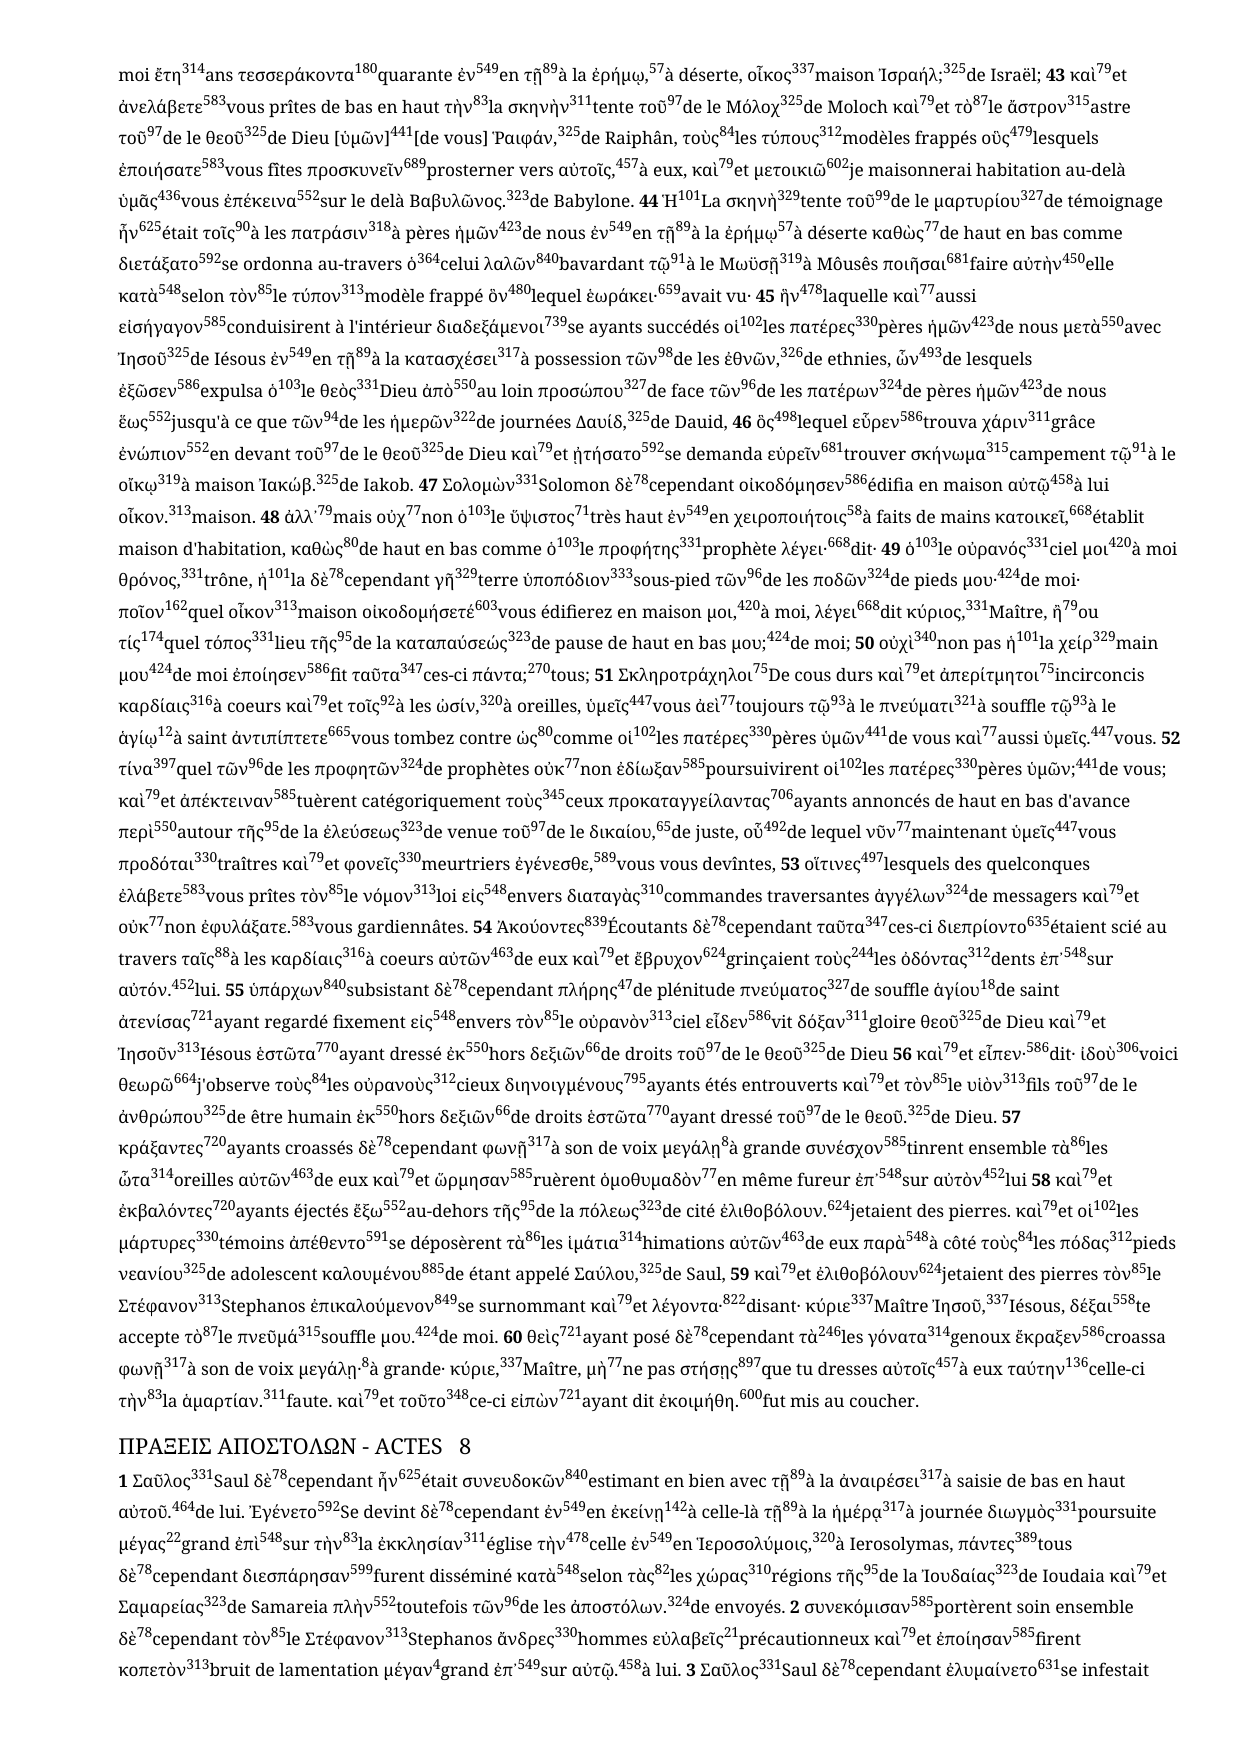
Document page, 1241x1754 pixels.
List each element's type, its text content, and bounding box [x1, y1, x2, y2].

text ΠΡΑΞΕΙΣ ΑΠΟΣΤΟΛΩΝ - ACTES 8 [118, 1431, 1181, 1461]
text 1 Εἶπεν586Dit δὲ78cependant ὁ103le ἀρχιερεύς·331chef sacrificateur· εἰ340si ταῦτα365ces-ci οὕτως77ainsi ἔχει;668a; 2 ὁ469celui δὲ78cependant ἔφη·625déclarait· Ἄνδρες336Hommes ἀδελφοὶ336frères καὶ79et πατέρες,336pères, ἀκούσατε.553écoutez. Ὁ103Le θεὸς331Dieu τῆς95de la δόξης323de gloire ὤφθη600fut vu τῷ91à le πατρὶ319à père ἡμῶν423de nous Ἀβραὰμ319à Abraam ὄντι828à étant ἐν549en τῇ89à la Μεσοποταμίᾳ317à Mésopotamie πρὶν80avant ἢ340ou κατοικῆσαι681établir maison d'habitation αὐτὸν452lui ἐν549en Χαρρὰν317à Charran 3 καὶ79et εἶπεν586dit πρὸς548vers αὐτόν·452lui· ἔξελθε554sors ἐκ550hors τῆς95de la γῆς323de terre σου442de toi καὶ79et [ἐκ]550[hors] τῆς95de la συγγενείας323de parenté σου,442de toi, καὶ79et δεῦρο77viens ici εἰς548envers τὴν83la γῆν311terre ἣν478laquelle ἄν340le cas échéant σοι439à toi δείξω.602je montrerai. 4 τότε77alors ἐξελθὼν721ayant sorti ἐκ550hors γῆς323de terre Χαλδαίων324de Chaldéens κατῴκησεν586établit maison d'habitation ἐν549en Χαρράν.317à Charran. κἀκεῖθεν77et de là μετὰ548après τὸ348ce ἀποθανεῖν681mourir loin τὸν85le πατέρα313père αὐτοῦ464de lui μετῴκισεν586maisonna habitation au-delà αὐτὸν452lui εἰς548envers τὴν83la γῆν311terre ταύτην136celle-ci εἰς548envers ἣν478laquelle ὑμεῖς447vous νῦν77maintenant κατοικεῖτε,665vous établissez maison d'habitation, 5 καὶ79et οὐκ77non ἔδωκεν586donna αὐτῷ458à lui κληρονομίαν311héritage ἐν549en αὐτῇ456à elle οὐδὲ79non cependant βῆμα315estrade ποδὸς325de pied καὶ79et ἐπηγγείλατο592se promit δοῦναι681donner αὐτῷ458à lui εἰς548envers κατάσχεσιν311possession αὐτὴν450elle καὶ79et τῷ93à le σπέρματι321à semence αὐτοῦ464de lui μετ᾽548après αὐτόν,452lui, οὐκ77non ὄντος836de étant αὐτῷ458à lui τέκνου.327de enfant. 6 ἐλάλησεν586bavarda δὲ78cependant οὕτως77ainsi ὁ103le θεὸς331Dieu ὅτι80en ce que ἔσται612se sera τὸ105le σπέρμα333semence αὐτοῦ464de lui πάροικον49maisonnant à côté ἐν549en γῇ317à terre ἀλλοτρίᾳ119à d'autruie καὶ79et δουλώσουσιν605esclavageront αὐτὸ454lui καὶ79et κακώσουσιν605feront du mal ἔτη314ans τετρακόσια·180quatre cents· 7 καὶ79et τὸ87le ἔθνος315ethnie ᾧ488à lequel ἐὰν340si le cas échéant δουλεύσωσιν898que soient esclaves κρινῶ602je jugerai ἐγώ,431moi, ὁ103le θεὸς331Dieu εἶπεν,586dit, καὶ79et μετὰ548après ταῦτα347ces-ci ἐξελεύσονται611se sortiront καὶ79et λατρεύσουσίν605adoreront μοι420à moi ἐν549en τῷ91à le τόπῳ319à lieu τούτῳ.144à celui-ci. 8 καὶ79et ἔδωκεν586donna αὐτῷ458à lui διαθήκην311disposition περιτομῆς·323de circoncision· καὶ79et οὕτως77ainsi ἐγέννησεν586engendra τὸν85le Ἰσαὰκ313Isaak καὶ79et περιέτεμεν586circoncit αὐτὸν452lui τῇ89à la ἡμέρᾳ317à journée τῇ89à la ὀγδόῃ,206à huitième, καὶ79et Ἰσαὰκ331Isaak τὸν85le Ἰακώβ,313Iakob, καὶ79et Ἰακὼβ331Iakob τοὺς84les δώδεκα178douze πατριάρχας.312patriarches. 9 Καὶ79Et οἱ102les πατριάρχαι330patriarches ζηλώσαντες720ayants zélés τὸν85le Ἰωσὴφ313Ioseph ἀπέδοντο591se redonnèrent εἰς548envers Αἴγυπτον.311Égypte. καὶ79et ἦν625était ὁ103le θεὸς331Dieu μετ᾽550avec αὐτοῦ464de lui 10 καὶ79et ἐξείλατο592se extrait αὐτὸν452lui ἐκ550hors πασῶν278de toutes τῶν94de les θλίψεων322de oppressions αὐτοῦ464de lui καὶ79et ἔδωκεν586donna αὐτῷ458à lui χάριν311grâce καὶ79et σοφίαν311sagesse ἐναντίον552en-présence Φαραὼ325de Pharaon βασιλέως325de roi Αἰγύπτου323de Égypte καὶ79et κατέστησεν586constitua αὐτὸν452lui ἡγούμενον849se gouvernant ἐπ᾽548sur Αἴγυπτον311Égypte καὶ79et [ἐφ᾽]548[sur] ὅλον269tout entier τὸν85le οἶκον313maison αὐτοῦ.464de lui. 11 ἦλθεν586vint δὲ78cependant λιμὸς331famine ἐφ᾽548sur ὅλην267toute entière τὴν83la Αἴγυπτον311Égypte καὶ79et Χανάαν311Canaan καὶ79et θλῖψις329oppression μεγάλη,20grande, καὶ79et οὐχ77non εὑρίσκον624trouvaient χορτάσματα314fourrages οἱ102les πατέρες330pères ἡμῶν.423de nous. 12 ἀκούσας721ayant écouté δὲ78cependant Ἰακὼβ331Iakob ὄντα823étants σιτία314objets de froments εἰς548envers Αἴγυπτον311Égypte ἐξαπέστειλεν586envoya dehors τοὺς84les πατέρας312pères ἡμῶν423de nous πρῶτον.77premièrement. 13 καὶ79et ἐν549en τῷ93à le δευτέρῳ61à deuxième ἀνεγνωρίσθη600fut fait reconnaître Ἰωσὴφ331Ioseph τοῖς90à les ἀδελφοῖς318à frères αὐτοῦ464de lui καὶ79et φανερὸν49visible ἐγένετο592se devint τῷ91à le Φαραὼ319à Pharaon τὸ105le γένος333genre [τοῦ]97[de le] Ἰωσήφ.325de Ioseph. 14 ἀποστείλας721ayant envoyé δὲ78cependant Ἰωσὴφ331Ioseph μετεκαλέσατο592se appela avec au-delà Ἰακὼβ313Iakob τὸν85le πατέρα313père αὐτοῦ464de lui καὶ79et πᾶσαν267toute τὴν83la συγγένειαν311parenté ἐν549en ψυχαῖς316à âmes ἑβδομήκοντα182à soixante-dix πέντε.182à cinq. 15 καὶ79et κατέβη586descendit Ἰακὼβ331Iakob εἰς548envers Αἴγυπτον311Égypte καὶ79et ἐτελεύτησεν586parvint à l'achèvement αὐτὸς469lui καὶ79et οἱ102les πατέρες330pères ἡμῶν,423de nous, 16 καὶ79et μετετέθησαν599furent changé de place εἰς548envers Συχὲμ311Sichem καὶ79et ἐτέθησαν599furent posé ἐν549en τῷ93à le μνήματι321à monument ᾧ488à lequel ὠνήσατο592se acheta Ἀβραὰμ331Abraam τιμῆς323de valeur ἀργυρίου327de objet d'argent παρὰ550à côté τῶν96de les υἱῶν324de fils Ἑμμὼρ325de Emmor ἐν549en Συχέμ.317à Sichem. 17 Καθὼς80De haut en bas comme δὲ78cependant ἤγγιζεν625approchait ὁ103le χρόνος331temps τῆς95de la ἐπαγγελίας323de promesse ἧς490de laquelle ὡμολόγησεν586avoua ὁ103le θεὸς331Dieu τῷ91à le Ἀβραάμ,319à Abraam, ηὔξησεν586crût ὁ103le λαὸς331peuple καὶ79et ἐπληθύνθη600fut multiplié ἐν549en Αἰγύπτῳ317à Égypte 18 ἄχρι80jusqu'à l'extrémité οὗ494de lequel ἀνέστη586redressa βασιλεὺς331roi ἕτερος132autre-différent [ἐπ᾽548[sur Αἴγυπτον]311Égypte] ὃς498lequel οὐκ77non ᾔδει659avait su τὸν85le Ἰωσήφ.313Ioseph. 19 οὗτος469celui-ci κατασοφισάμενος740se ayant été fait trompé par sophisme contre τὸ87le γένος315genre ἡμῶν423de nous ἐκάκωσεν586fit du mal τοὺς84les πατέρας312pères [ἡμῶν]423[de nous] τοῦ360de ce ποιεῖν689faire τὰ86les βρέφη314bébés ἔκθετα54exposés αὐτῶν463de eux εἰς548envers τὸ348ce μὴ77ne pas ζῳογονεῖσθαι.692être devenu être vivant. 20 Ἐν549En ᾧ144à lequel καιρῷ319à moment ἐγεννήθη600fut engendré Μωϋσῆς331Môusês καὶ79et ἦν625était ἀστεῖος47cosmopolite τῷ91à le θεῷ·319à Dieu· ὃς498lequel ἀνετράφη600fut nourri de bas en haut μῆνας312mois τρεῖς178trois ἐν549en τῷ91à le οἴκῳ319à maison τοῦ97de le πατρός,325de père, 21 ἐκτεθέντος754de ayant été exposé δὲ78cependant αὐτοῦ464de lui ἀνείλατο592se saisit de bas en haut αὐτὸν452lui ἡ101la θυγάτηρ329fille Φαραὼ325de Pharaon καὶ79et ἀνεθρέψατο592se nourrit de bas en haut αὐτὸν452lui ἑαυτῇ531à elle-même εἰς548envers υἱόν.313fils. 22 καὶ79et ἐπαιδεύθη600fut éduqué Μωϋσῆς331Môusês [ἐν]549[en] πάσῃ273à toute σοφίᾳ317à sagesse Αἰγυπτίων,64de Égyptiens, ἦν625était δὲ78cependant δυνατὸς47puissant ἐν549en λόγοις318à discours καὶ79et ἔργοις320à travaux αὐτοῦ.464de lui. 23 Ὡς80Comme δὲ78cependant ἐπληροῦτο636était fait plénitude αὐτῷ458à lui τεσσερακονταετὴς22de quarante ans χρόνος,331temps, ἀνέβη586monta ἐπὶ548sur τὴν83la καρδίαν311coeur αὐτοῦ464de lui ἐπισκέψασθαι682se rendre supervision τοὺς84les ἀδελφοὺς312frères αὐτοῦ464de lui τοὺς84les υἱοὺς312fils Ἰσραήλ.325de Israël. 24 καὶ79et ἰδών721ayant vu τινα373un quelconque ἀδικούμενον875étant fait injustice ἠμύνατο592se défendit καὶ79et ἐποίησεν586fit ἐκδίκησιν311vengeance τῷ352à celui καταπονουμένῳ880à étant accablé de haut en bas πατάξας721ayant percuté τὸν85le Αἰγύπτιον.53Égyptien. 25 ἐνόμιζεν625faisait loi δὲ78cependant συνιέναι689comprendre τοὺς84les ἀδελφοὺς312frères [αὐτοῦ]464[de lui] ὅτι80en ce que ὁ103le θεὸς331Dieu διὰ550par χειρὸς323de main αὐτοῦ464de lui δίδωσιν668donne σωτηρίαν311sauvetage αὐτοῖς·457à eux· οἱ468ceux δὲ78cependant οὐ77non συνῆκαν.585comprirent. 26 τῇ89à la τε79en outre ἐπιούσῃ826à survenante ἡμέρᾳ317à journée ὤφθη600fut vu αὐτοῖς457à eux μαχομένοις854à se bataillants καὶ79et συνήλλασσεν625réconciliait ensemble αὐτοὺς451eux εἰς548envers εἰρήνην311paix εἰπών·721ayant dit· ἄνδρες,336hommes, ἀδελφοί330frères ἐστε·665vous êtes· ἱνατί77pourquoi ἀδικεῖτε665vous faites injustice ἀλλήλους;501les uns les autres; 27 ὁ364celui δὲ78cependant ἀδικῶν840faisant injustice τὸν245le πλησίον53prochain ἀπώσατο592se poussa au loin αὐτὸν452lui εἰπών·721ayant dit· τίς410quel σε437toi κατέστησεν586constitua ἄρχοντα313chef καὶ79et δικαστὴν313justicier ἐφ᾽550sur ἡμῶν;423de nous; 28 μὴ340ne pas ἀνελεῖν681saisir de bas en haut με417moi σὺ448toi θέλεις666tu veux ὃν295lequel τρόπον313manière ἀνεῖλες584tu saisis de bas en haut ἐχθὲς77hier τὸν85le Αἰγύπτιον;53Égyptien; 29 ἔφυγεν586fuit δὲ78cependant Μωϋσῆς331Môusês ἐν549en τῷ91à le λόγῳ319à discours τούτῳ144à celui-ci καὶ79et ἐγένετο592se devint πάροικος47maisonnant à côté ἐν549en γῇ317à terre Μαδιάμ,325de Madiam, οὗ77où ἐγέννησεν586engendra υἱοὺς312fils δύο.178deux. 30 Καὶ79Et πληρωθέντων755de ayants étés faits plénitude ἐτῶν326de ans τεσσεράκοντα192de quarante ὤφθη600fut vu αὐτῷ458à lui ἐν549en τῇ89à la ἐρήμῳ57à déserte τοῦ99de le ὄρους327de montagne Σινᾶ327de Sinaï ἄγγελος331messager ἐν549en φλογὶ317à flamme πυρὸς327de feu βάτου.323de buisson de ronce. 31 ὁ103le δὲ78cependant Μωϋσῆς331Môusês ἰδὼν721ayant vu ἐθαύμασεν586étonna τὸ87le ὅραμα,315vision, προσερχομένου861de se venant vers δὲ78cependant αὐτοῦ464de lui κατανοῆσαι681intelliger complètement ἐγένετο592se devint φωνὴ329son de voix κυρίου·325de Maître· 32 ἐγὼ431moi ὁ103le θεὸς331Dieu τῶν96de les πατέρων324de pères σου,442de toi, ὁ103le θεὸς331Dieu Ἀβραὰμ325de Abraam καὶ79et Ἰσαὰκ325de Isaak καὶ79et Ἰακώβ.325de Iakob. ἔντρομος47tremblant au dedans δὲ78cependant γενόμενος740se ayant devenu Μωϋσῆς331Môusês οὐκ77non ἐτόλμα625osait κατανοῆσαι.681intelliger complètement. 33 εἶπεν586dit δὲ78cependant αὐτῷ458à lui ὁ103le κύριος·331Maître· λῦσον554délie τὸ87le ὑπόδημα315soulier τῶν96de les ποδῶν324de pieds σου,442de toi, ὁ103le γὰρ79car τόπος331lieu ἐφ᾽549sur ᾧ486à lequel ἕστηκας640tu as dressé γῆ329terre ἁγία20sainte ἐστίν.668est. 34 ἰδὼν721ayant vu εἶδον582je vis τὴν83la κάκωσιν311maltraitance τοῦ97de le λαοῦ325de peuple μου424de moi τοῦ358de celui ἐν549en Αἰγύπτῳ317à Égypte καὶ79et τοῦ97de le στεναγμοῦ325de soupir αὐτῶν463de eux ἤκουσα,582j'écoutai, καὶ79et κατέβην582je descendis ἐξελέσθαι682se extraire αὐτούς·451eux· καὶ79et νῦν77maintenant δεῦρο77viens ici ἀποστείλω895que j'envoie σε437toi εἰς548envers Αἴγυπτον.311Égypte. 35 Τοῦτον346Celui-ci τὸν85le Μωϋσῆν313Môusês ὃν480lequel ἠρνήσαντο591se nièrent εἰπόντες·720ayants dits· τίς410quel σε437toi κατέστησεν586constitua ἄρχοντα313chef καὶ79et δικαστήν;313justicier; τοῦτον346celui-ci ὁ103le θεὸς331Dieu [καὶ]79[et] ἄρχοντα313chef καὶ79et λυτρωτὴν313rançonneur ἀπέσταλκεν642a envoyé σὺν549avec χειρὶ317à main ἀγγέλου325de messager τοῦ358de celui ὀφθέντος754de ayant été vu αὐτῷ458à lui ἐν549en τῇ89à la βάτῳ.317à buisson de ronce. 36 οὗτος364celui-ci ἐξήγαγεν586conduisit dehors αὐτοὺς451eux ποιήσας721ayant fait τέρατα314prodiges καὶ79et σημεῖα314signes ἐν549en γῇ317à terre Αἰγύπτῳ317à Égypte καὶ79et ἐν549en ἐρυθρᾷ8à Rouge θαλάσσῃ317à mer καὶ79et ἐν549en τῇ89à la ἐρήμῳ57à déserte ἔτη314ans τεσσεράκοντα.180quarante. 37 οὗτός364celui-ci ἐστιν668est ὁ103le Μωϋσῆς331Môusês ὁ364celui εἴπας721ayant dit τοῖς90à les υἱοῖς318à fils Ἰσραήλ·325de Israël· προφήτην313prophète ὑμῖν438à vous ἀναστήσει606redressera ὁ103le θεὸς331Dieu ἐκ550hors τῶν96de les ἀδελφῶν324de frères ὑμῶν441de vous ὡς80comme ἐμέ.417moi. 38 οὗτός364celui-ci ἐστιν668est ὁ364celui γενόμενος740se ayant devenu ἐν549en τῇ89à la ἐκκλησίᾳ317à église ἐν549en τῇ89à la ἐρήμῳ57à déserte μετὰ550avec τοῦ97de le ἀγγέλου325de messager τοῦ358de celui λαλοῦντος834de bavardant αὐτῷ458à lui ἐν549en τῷ93à le ὄρει321à montagne Σινᾶ321à Sinaï καὶ79et τῶν96de les πατέρων324de pères ἡμῶν,423de nous, ὃς498lequel ἐδέξατο592se accepta λόγια314logions ζῶντα823vivants δοῦναι681donner ἡμῖν,419à nous, 39 ᾧ486à lequel οὐκ77non ἠθέλησαν585voulurent ὑπήκοοι46écoutants en soumissions γενέσθαι682se devenir οἱ102les πατέρες330pères ἡμῶν,423de nous, ἀλλ᾽79mais ἀπώσαντο591se poussèrent au loin καὶ79et ἐστράφησαν599furent tourné ἐν549en ταῖς88à les καρδίαις316à coeurs αὐτῶν463de eux εἰς548envers Αἴγυπτον311Égypte 40 εἰπόντες720ayants dits τῷ91à le Ἀαρών·319à Aaron· ποίησον554fais ἡμῖν419à nous θεοὺς312dieux οἳ497lesquels προπορεύσονται611se marcheront en avant ἡμῶν·423de nous· ὁ103le γὰρ79car Μωϋσῆς331Môusês οὗτος,156celui-ci, ὃς498lequel ἐξήγαγεν586conduisit dehors ἡμᾶς416nous ἐκ550hors γῆς323de terre Αἰγύπτου,323de Égypte, οὐκ77non οἴδαμεν637nous avons su τί412quel ἐγένετο592se devint αὐτῷ.458à lui. 41 καὶ79et ἐμοσχοποίησαν585firent un veau ἐν549en ταῖς88à les ἡμέραις316à journées ἐκείναις141à celles-là καὶ79et ἀνήγαγον585conduisirent de bas en haut θυσίαν311sacrifice τῷ93à le εἰδώλῳ321à idole καὶ79et εὐφραίνοντο635étaient réjoui ἐν549en τοῖς92à les ἔργοις320à travaux τῶν94de les χειρῶν322de mains αὐτῶν.463de eux. 42 ἔστρεψεν586tourna δὲ78cependant ὁ103le θεὸς331Dieu καὶ79et παρέδωκεν586livra αὐτοὺς451eux λατρεύειν689adorer τῇ89à la στρατιᾷ317à armée de soldats τοῦ97de le οὐρανοῦ325de ciel καθὼς77de haut en bas comme γέγραπται654a été graphé ἐν549en βίβλῳ317à bible τῶν96de les προφητῶν·324de prophètes· μὴ340ne pas σφάγια314victimes καὶ79et θυσίας310sacrifices προσηνέγκατέ583vous apportâtes μοι420à moi ἔτη314ans τεσσεράκοντα180quarante ἐν549en τῇ89à la ἐρήμῳ,57à déserte, οἶκος337maison Ἰσραήλ;325de Israël; 43 καὶ79et ἀνελάβετε583vous prîtes de bas en haut τὴν83la σκηνὴν311tente τοῦ97de le Μόλοχ325de Moloch καὶ79et τὸ87le ἄστρον315astre τοῦ97de le θεοῦ325de Dieu [ὑμῶν]441[de vous] Ῥαιφάν,325de Raiphân, τοὺς84les τύπους312modèles frappés οὓς479lesquels ἐποιήσατε583vous fîtes προσκυνεῖν689prosterner vers αὐτοῖς,457à eux, καὶ79et μετοικιῶ602je maisonnerai habitation au-delà ὑμᾶς436vous ἐπέκεινα552sur le delà Βαβυλῶνος.323de Babylone. 44 Ἡ101La σκηνὴ329tente τοῦ99de le μαρτυρίου327de témoignage ἦν625était τοῖς90à les πατράσιν318à pères ἡμῶν423de nous ἐν549en τῇ89à la ἐρήμῳ57à déserte καθὼς77de haut en bas comme διετάξατο592se ordonna au-travers ὁ364celui λαλῶν840bavardant τῷ91à le Μωϋσῇ319à Môusês ποιῆσαι681faire αὐτὴν450elle κατὰ548selon τὸν85le τύπον313modèle frappé ὃν480lequel ἑωράκει·659avait vu· 45 ἣν478laquelle καὶ77aussi εἰσήγαγον585conduisirent à l'intérieur διαδεξάμενοι739se ayants succédés οἱ102les πατέρες330pères ἡμῶν423de nous μετὰ550avec Ἰησοῦ325de Iésous ἐν549en τῇ89à la κατασχέσει317à possession τῶν98de les ἐθνῶν,326de ethnies, ὧν493de lesquels ἐξῶσεν586expulsa ὁ103le θεὸς331Dieu ἀπὸ550au loin προσώπου327de face τῶν96de les πατέρων324de pères ἡμῶν423de nous ἕως552jusqu'à ce que τῶν94de les ἡμερῶν322de journées Δαυίδ,325de Dauid, 46 ὃς498lequel εὗρεν586trouva χάριν311grâce ἐνώπιον552en devant τοῦ97de le θεοῦ325de Dieu καὶ79et ᾐτήσατο592se demanda εὑρεῖν681trouver σκήνωμα315campement τῷ91à le οἴκῳ319à maison Ἰακώβ.325de Iakob. 47 Σολομὼν331Solomon δὲ78cependant οἰκοδόμησεν586édifia en maison αὐτῷ458à lui οἶκον.313maison. 48 ἀλλ᾽79mais οὐχ77non ὁ103le ὕψιστος71très haut ἐν549en χειροποιήτοις58à faits de mains κατοικεῖ,668établit maison d'habitation, καθὼς80de haut en bas comme ὁ103le προφήτης331prophète λέγει·668dit· 49 ὁ103le οὐρανός331ciel μοι420à moi θρόνος,331trône, ἡ101la δὲ78cependant γῆ329terre ὑποπόδιον333sous-pied τῶν96de les ποδῶν324de pieds μου·424de moi· ποῖον162quel οἶκον313maison οἰκοδομήσετέ603vous édifierez en maison μοι,420à moi, λέγει668dit κύριος,331Maître, ἢ79ou τίς174quel τόπος331lieu τῆς95de la καταπαύσεώς323de pause de haut en bas μου;424de moi; 50 οὐχὶ340non pas ἡ101la χείρ329main μου424de moi ἐποίησεν586fit ταῦτα347ces-ci πάντα;270tous; 51 Σκληροτράχηλοι75De cous durs καὶ79et ἀπερίτμητοι75incirconcis καρδίαις316à coeurs καὶ79et τοῖς92à les ὠσίν,320à oreilles, ὑμεῖς447vous ἀεὶ77toujours τῷ93à le πνεύματι321à souffle τῷ93à le ἁγίῳ12à saint ἀντιπίπτετε665vous tombez contre ὡς80comme οἱ102les πατέρες330pères ὑμῶν441de vous καὶ77aussi ὑμεῖς.447vous. 52 τίνα397quel τῶν96de les προφητῶν324de prophètes οὐκ77non ἐδίωξαν585poursuivirent οἱ102les πατέρες330pères ὑμῶν;441de vous; καὶ79et ἀπέκτειναν585tuèrent catégoriquement τοὺς345ceux προκαταγγείλαντας706ayants annoncés de haut en bas d'avance περὶ550autour τῆς95de la ἐλεύσεως323de venue τοῦ97de le δικαίου,65de juste, οὗ492de lequel νῦν77maintenant ὑμεῖς447vous προδόται330traîtres καὶ79et φονεῖς330meurtriers ἐγένεσθε,589vous vous devîntes, 53 οἵτινες497lesquels des quelconques ἐλάβετε583vous prîtes τὸν85le νόμον313loi εἰς548envers διαταγὰς310commandes traversantes ἀγγέλων324de messagers καὶ79et οὐκ77non ἐφυλάξατε.583vous gardiennâtes. 54 Ἀκούοντες839Écoutants δὲ78cependant ταῦτα347ces-ci διεπρίοντο635étaient scié au travers ταῖς88à les καρδίαις316à coeurs αὐτῶν463de eux καὶ79et ἔβρυχον624grinçaient τοὺς244les ὀδόντας312dents ἐπ᾽548sur αὐτόν.452lui. 55 ὑπάρχων840subsistant δὲ78cependant πλήρης47de plénitude πνεύματος327de souffle ἁγίου18de saint ἀτενίσας721ayant regardé fixement εἰς548envers τὸν85le οὐρανὸν313ciel εἶδεν586vit δόξαν311gloire θεοῦ325de Dieu καὶ79et Ἰησοῦν313Iésous ἑστῶτα770ayant dressé ἐκ550hors δεξιῶν66de droits τοῦ97de le θεοῦ325de Dieu 56 καὶ79et εἶπεν·586dit· ἰδοὺ306voici θεωρῶ664j'observe τοὺς84les οὐρανοὺς312cieux διηνοιγμένους795ayants étés entrouverts καὶ79et τὸν85le υἱὸν313fils τοῦ97de le ἀνθρώπου325de être humain ἐκ550hors δεξιῶν66de droits ἑστῶτα770ayant dressé τοῦ97de le θεοῦ.325de Dieu. 57 κράξαντες720ayants croassés δὲ78cependant φωνῇ317à son de voix μεγάλῃ8à grande συνέσχον585tinrent ensemble τὰ86les ὦτα314oreilles αὐτῶν463de eux καὶ79et ὥρμησαν585ruèrent ὁμοθυμαδὸν77en même fureur ἐπ᾽548sur αὐτὸν452lui 58 καὶ79et ἐκβαλόντες720ayants éjectés ἔξω552au-dehors τῆς95de la πόλεως323de cité ἐλιθοβόλουν.624jetaient des pierres. καὶ79et οἱ102les μάρτυρες330témoins ἀπέθεντο591se déposèrent τὰ86les ἱμάτια314himations αὐτῶν463de eux παρὰ548à côté τοὺς84les πόδας312pieds νεανίου325de adolescent καλουμένου885de étant appelé Σαύλου,325de Saul, 59 καὶ79et ἐλιθοβόλουν624jetaient des pierres τὸν85le Στέφανον313Stephanos ἐπικαλούμενον849se surnommant καὶ79et λέγοντα·822disant· κύριε337Maître Ἰησοῦ,337Iésous, δέξαι558te accepte τὸ87le πνεῦμά315souffle μου.424de moi. 60 θεὶς721ayant posé δὲ78cependant τὰ246les γόνατα314genoux ἔκραξεν586croassa φωνῇ317à son de voix μεγάλῃ·8à grande· κύριε,337Maître, μὴ77ne pas στήσῃς897que tu dresses αὐτοῖς457à eux ταύτην136celle-ci τὴν83la ἁμαρτίαν.311faute. καὶ79et τοῦτο348ce-ci εἰπὼν721ayant dit ἐκοιμήθη.600fut mis au coucher. [118, 59, 1181, 1412]
